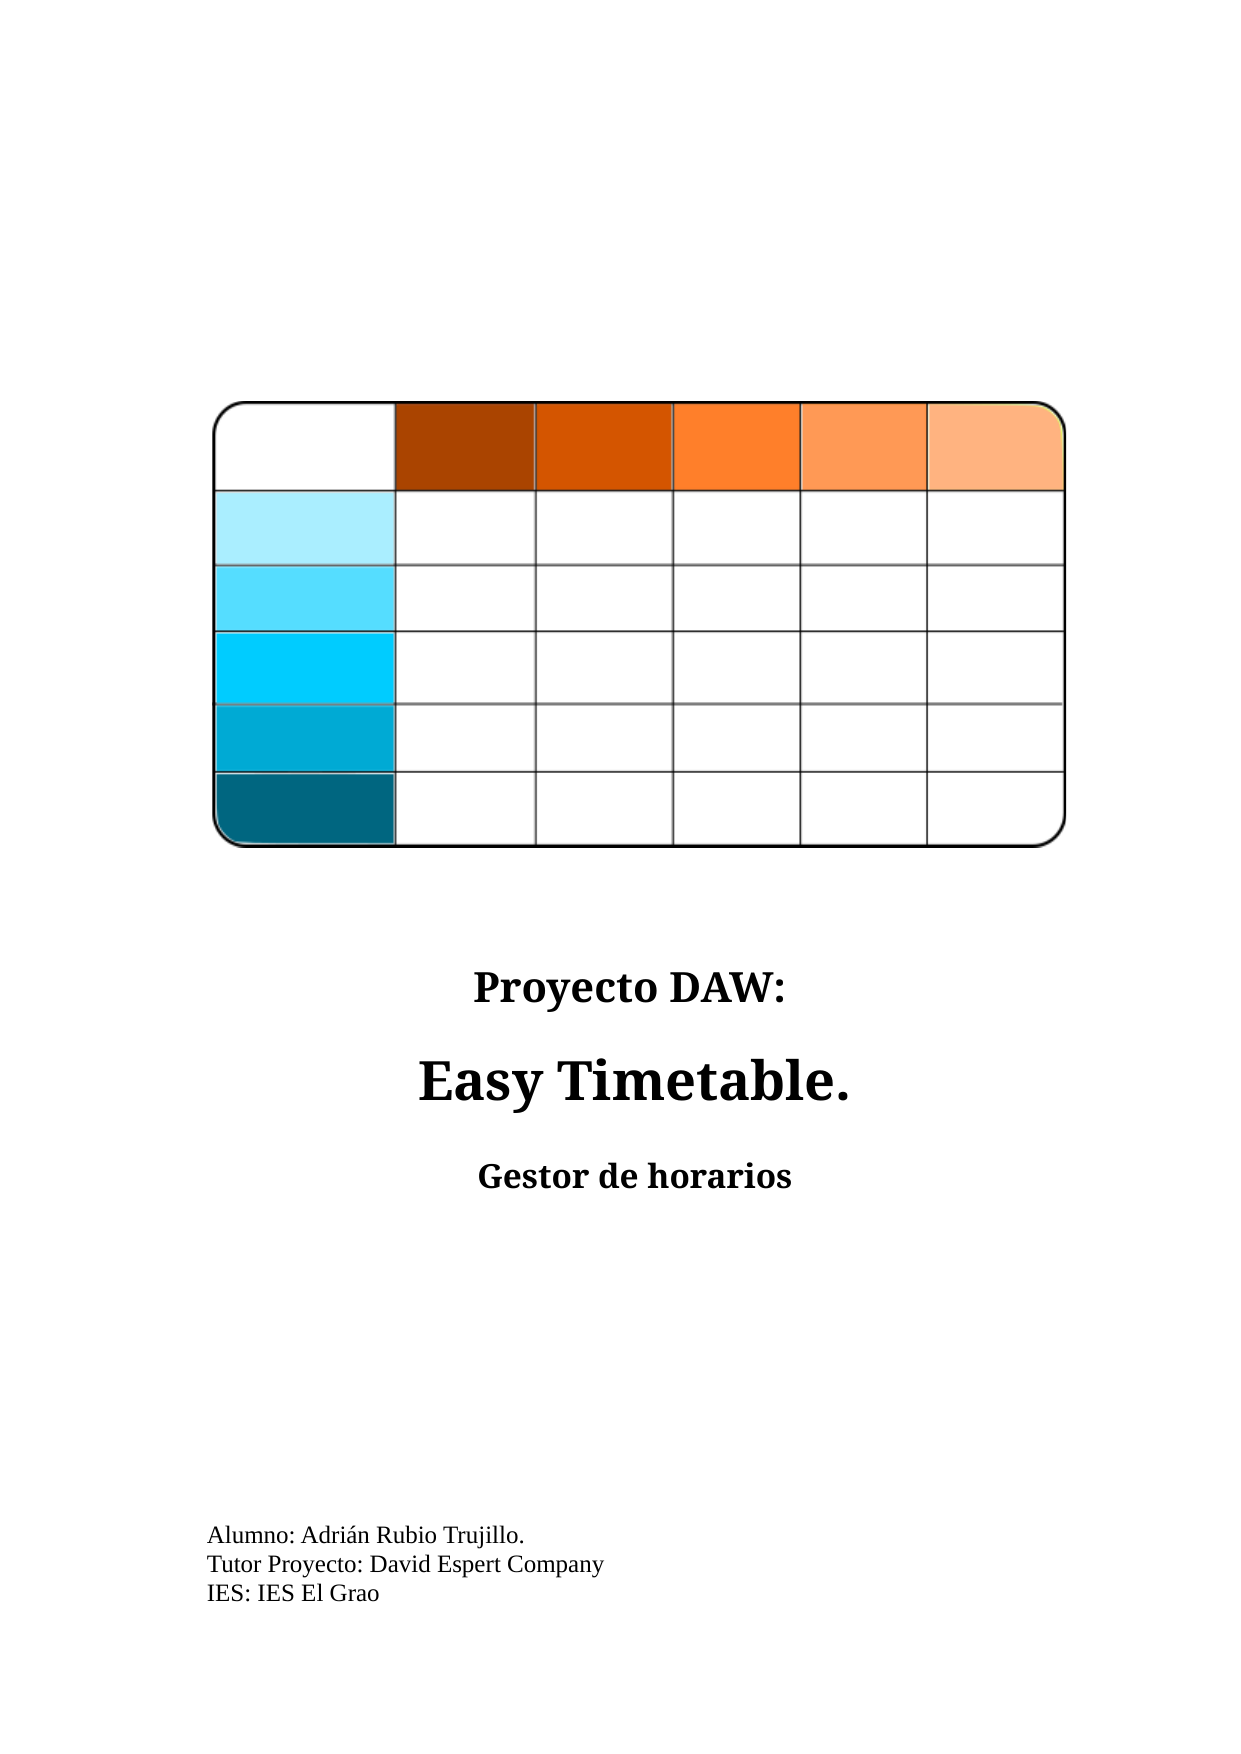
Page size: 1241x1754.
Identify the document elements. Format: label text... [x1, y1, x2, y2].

picture [212, 401, 1067, 848]
text Gestor de horarios [207, 1153, 1063, 1198]
text Easy Timetable. [207, 1042, 1063, 1116]
text Proyecto DAW: [207, 957, 1063, 1014]
